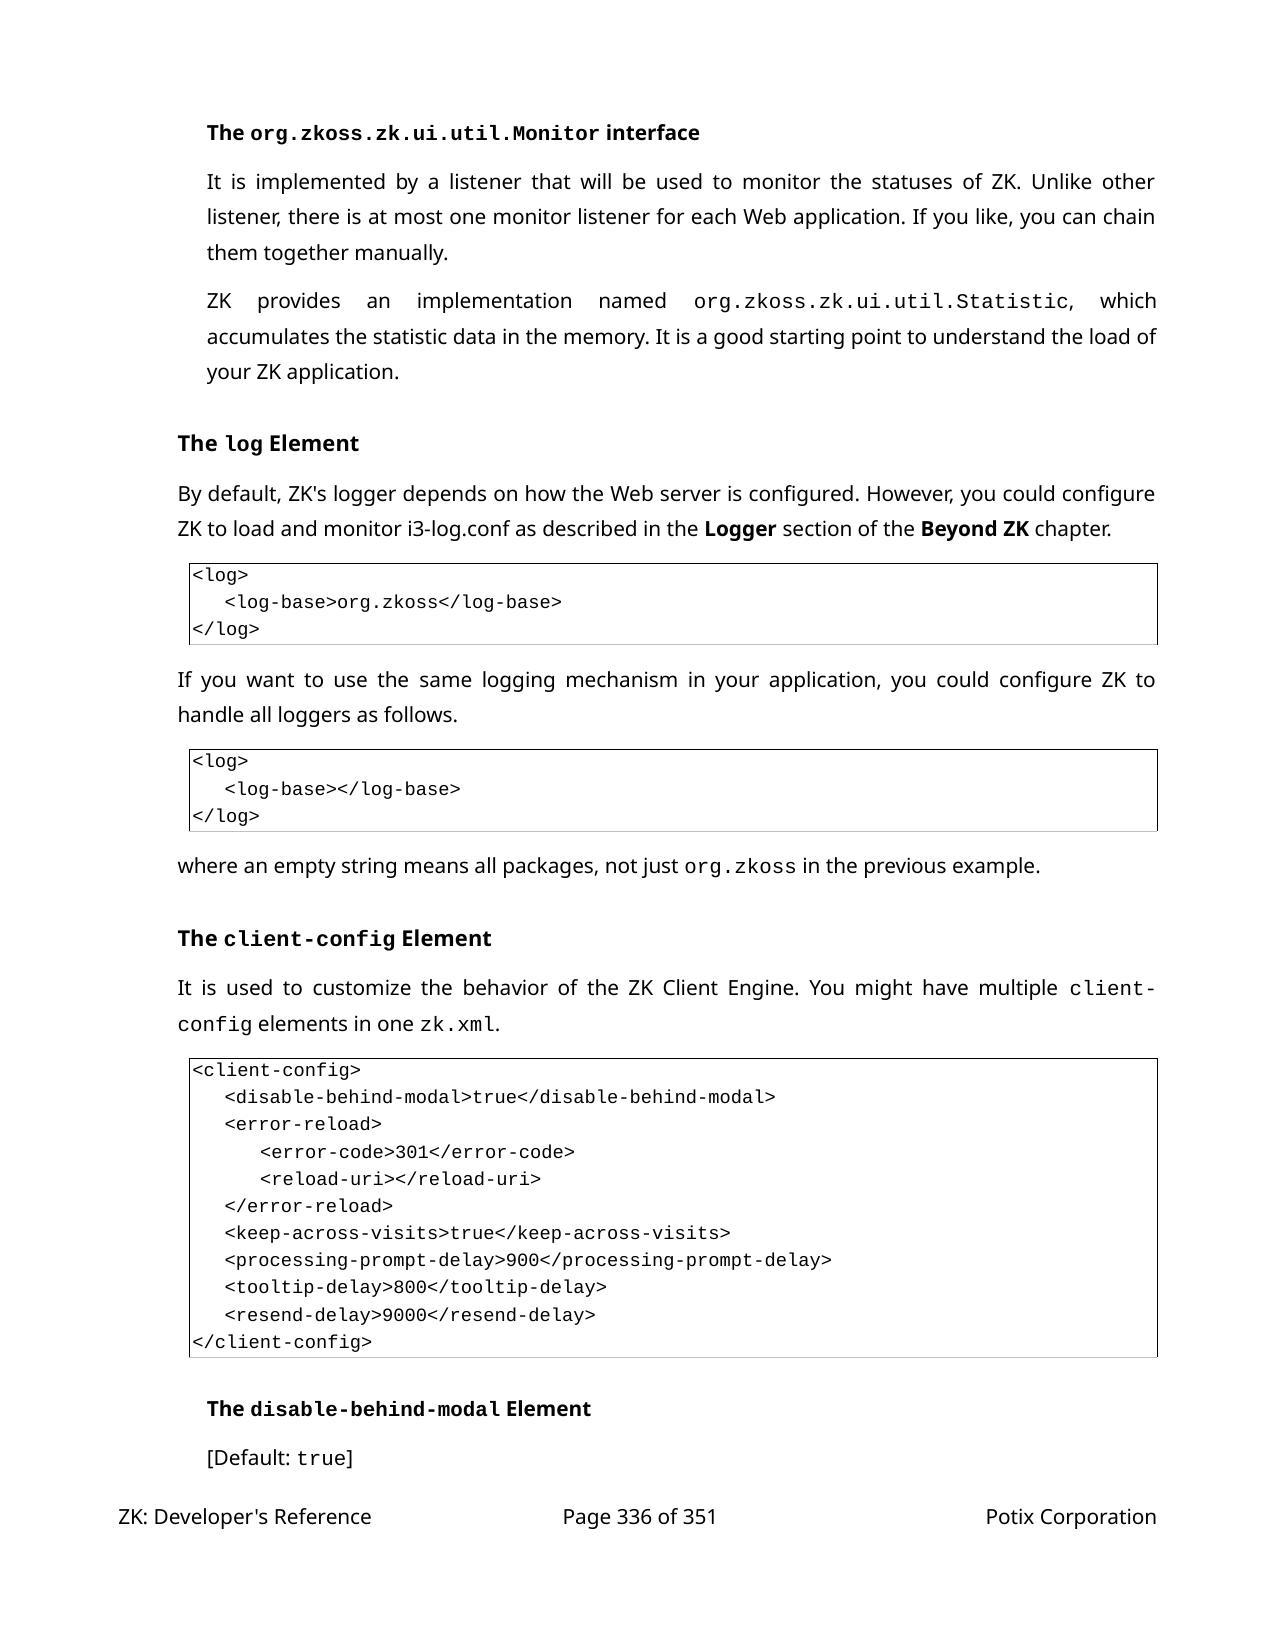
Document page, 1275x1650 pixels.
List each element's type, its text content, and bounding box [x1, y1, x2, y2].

text <log-base></log-base> [190, 776, 1157, 801]
text </error-reload> [190, 1194, 1157, 1218]
text <processing-prompt-delay>900</processing-prompt-delay> [190, 1248, 1157, 1272]
subtitle The client-config Element [177, 922, 1157, 953]
text ZK provides an implementation named org.zkoss.zk.ui.util.Statistic, which accumulates the statistic data in the memory. It is a good starting point to understand the load of your ZK application. [207, 287, 1157, 386]
text <log> [190, 750, 1157, 773]
text where an empty string means all packages, not just org.zkoss in the previous example. [177, 851, 1157, 880]
text If you want to use the same logging mechanism in your application, you could configure ZK to handle all loggers as follows. [177, 665, 1157, 728]
text </client-config> [190, 1330, 1157, 1357]
text <log-base>org.zkoss</log-base> [190, 590, 1157, 614]
text </log> [190, 803, 1157, 831]
text <client-config> [190, 1059, 1157, 1082]
text <keep-across-visits>true</keep-across-visits> [190, 1221, 1157, 1245]
text <error-code>301</error-code> [190, 1139, 1157, 1164]
text It is implemented by a listener that will be used to monitor the statuses of ZK. Unlike other listener, there is at most one monitor listener for each Web application. If you like, you can chain them together manually. [207, 167, 1157, 266]
text By default, ZK's logger depends on how the Web server is configured. However, you could configure ZK to load and monitor i3-log.conf as described in the Logger section of the Beyond ZK chapter. [177, 479, 1157, 542]
text <disable-behind-modal>true</disable-behind-modal> [190, 1085, 1157, 1109]
text <error-reload> [190, 1112, 1157, 1137]
text It is used to customize the behavior of the ZK Client Engine. You might have multiple client-config elements in one zk.xml. [177, 973, 1157, 1037]
subtitle The log Element [177, 428, 1157, 458]
text </log> [190, 617, 1157, 644]
text [Default: true] [207, 1443, 1157, 1471]
subtitle The disable-behind-modal Element [207, 1394, 1157, 1422]
text <resend-delay>9000</resend-delay> [190, 1303, 1157, 1327]
text <tooltip-delay>800</tooltip-delay> [190, 1275, 1157, 1300]
text <log> [190, 564, 1157, 587]
text <reload-uri></reload-uri> [190, 1167, 1157, 1191]
subtitle The org.zkoss.zk.ui.util.Monitor interface [207, 118, 1157, 147]
